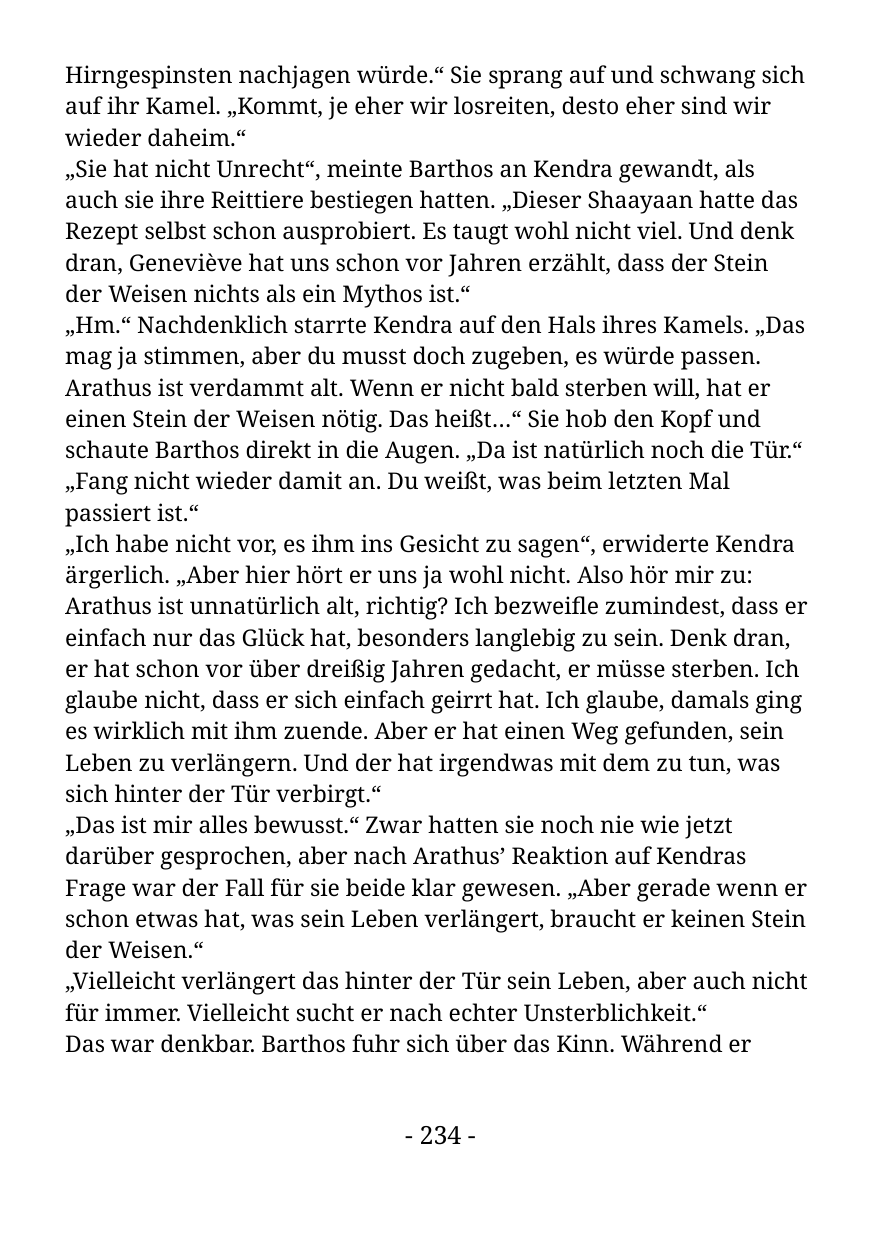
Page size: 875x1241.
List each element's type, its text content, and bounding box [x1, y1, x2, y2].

text Hirngespinsten nachjagen würde.“ Sie sprang auf und schwang sich auf ihr Kamel. „Kommt, je eher wir losreiten, desto eher sind wir wieder daheim.“ „Sie hat nicht Unrecht“, meinte Barthos an Kendra gewandt, als auch sie ihre Reittiere bestiegen hatten. „Dieser Shaayaan hatte das Rezept selbst schon ausprobiert. Es taugt wohl nicht viel. Und denk dran, Geneviève hat uns schon vor Jahren erzählt, dass der Stein der Weisen nichts als ein Mythos ist.“ „Hm.“ Nachdenklich starrte Kendra auf den Hals ihres Kamels. „Das mag ja stimmen, aber du musst doch zugeben, es würde passen. Arathus ist verdammt alt. Wenn er nicht bald sterben will, hat er einen Stein der Weisen nötig. Das heißt…“ Sie hob den Kopf und schaute Barthos direkt in die Augen. „Da ist natürlich noch die Tür.“ „Fang nicht wieder damit an. Du weißt, was beim letzten Mal passiert ist.“ „Ich habe nicht vor, es ihm ins Gesicht zu sagen“, erwiderte Kendra ärgerlich. „Aber hier hört er uns ja wohl nicht. Also hör mir zu: Arathus ist unnatürlich alt, richtig? Ich bezweifle zumindest, dass er einfach nur das Glück hat, besonders langlebig zu sein. Denk dran, er hat schon vor über dreißig Jahren gedacht, er müsse sterben. Ich glaube nicht, dass er sich einfach geirrt hat. Ich glaube, damals ging es wirklich mit ihm zuende. Aber er hat einen Weg gefunden, sein Leben zu verlängern. Und der hat irgendwas mit dem zu tun, was sich hinter der Tür verbirgt.“ „Das ist mir alles bewusst.“ Zwar hatten sie noch nie wie jetzt darüber gesprochen, aber nach Arathus’ Reaktion auf Kendras Frage war der Fall für sie beide klar gewesen. „Aber gerade wenn er schon etwas hat, was sein Leben verlängert, braucht er keinen Stein der Weisen.“ „Vielleicht verlängert das hinter der Tür sein Leben, aber auch nicht für immer. Vielleicht sucht er nach echter Unsterblichkeit.“ Das war denkbar. Barthos fuhr sich über das Kinn. Während er [65, 59, 809, 1059]
